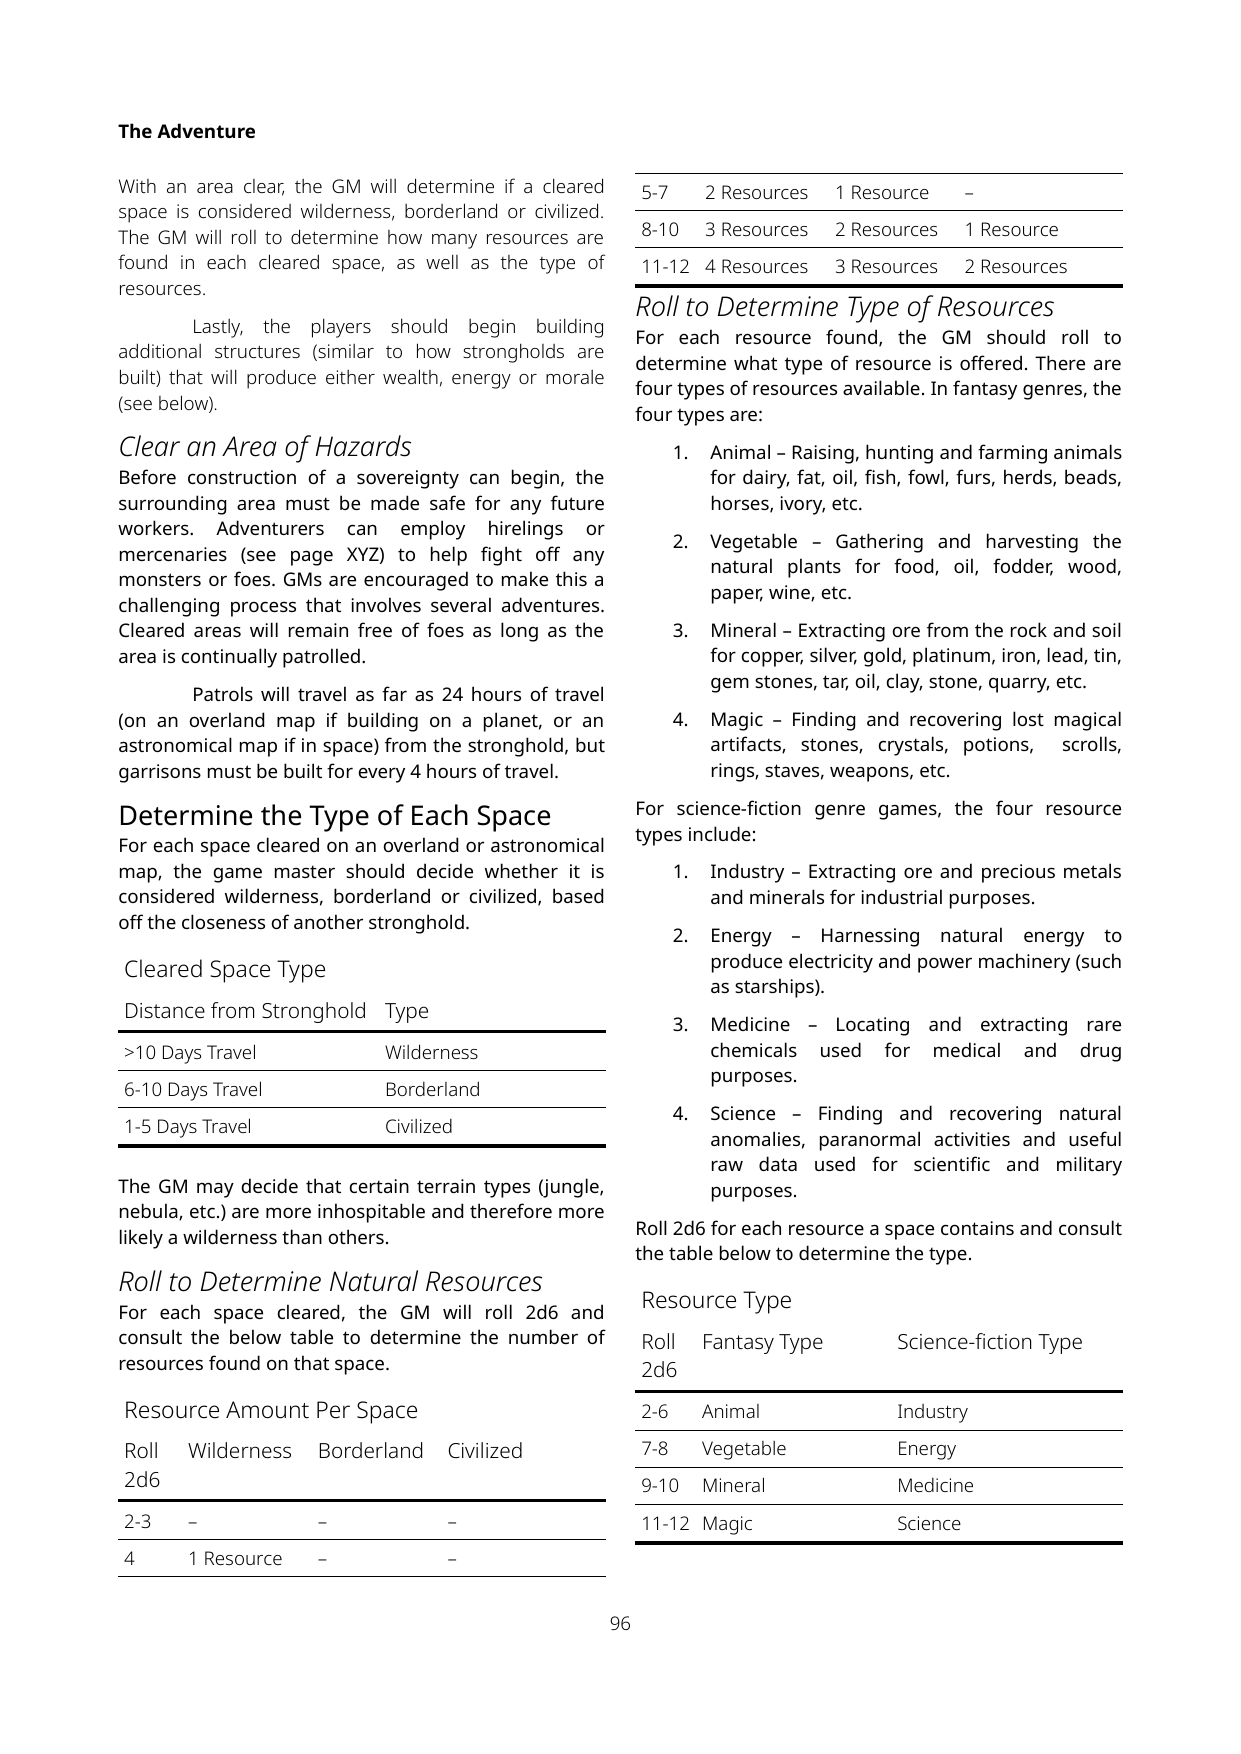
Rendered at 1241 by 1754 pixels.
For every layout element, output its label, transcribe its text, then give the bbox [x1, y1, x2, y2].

table_cell – [312, 1502, 442, 1539]
table_header Resource Type [635, 1279, 1123, 1321]
text For each space cleared, the GM will roll 2d6 and consult the below table to determine the number of resources found on that space. [118, 1299, 605, 1376]
text Determine the Type of Each Space [118, 796, 605, 833]
list Mineral – Extracting ore from the rock and soil for copper, silver, gold, platinum, iron, lead, tin, gem stones, tar, oil, clay, stone, quarry, etc. [673, 617, 1122, 694]
table_cell 9-10 [635, 1468, 696, 1504]
table_cell Fantasy Type [696, 1321, 891, 1390]
table_cell Wilderness [182, 1431, 312, 1499]
table_cell Roll 2d6 [118, 1431, 182, 1499]
table_cell Science-fiction Type [891, 1321, 1123, 1390]
table_cell 2 Resources [959, 248, 1123, 284]
table_header Resource Amount Per Space [118, 1388, 606, 1431]
table_cell Mineral [696, 1468, 891, 1504]
text Before construction of a sovereignty can begin, the surrounding area must be made safe for any future workers. Adventurers can employ hirelings or mercenaries (see page XYZ) to help fight off any monsters or foes. GMs are encouraged to make this a challenging process that involves several adventures. Cleared areas will remain free of foes as long as the area is continually patrolled. [118, 465, 605, 669]
text Patrols will travel as far as 24 hours of travel (on an overland map if building on a planet, or an astronomical map if in space) from the stronghold, but garrisons must be built for every 4 hours of travel. [118, 681, 605, 783]
list Industry – Extracting ore and precious metals and minerals for industrial purposes. [673, 859, 1122, 910]
list Vegetable – Gathering and harvesting the natural plants for food, oil, fodder, wood, paper, wine, etc. [673, 528, 1122, 605]
text Roll to Determine Natural Resources [118, 1262, 605, 1299]
table_cell 5-7 [635, 174, 699, 210]
table_cell 2-6 [635, 1393, 696, 1430]
list Science – Finding and recovering natural anomalies, paranormal activities and useful raw data used for scientific and military purposes. [673, 1101, 1122, 1203]
table_cell 1 Resource [959, 211, 1123, 247]
list Energy – Harnessing natural energy to produce electricity and power machinery (such as starships). [673, 922, 1122, 999]
text The GM may decide that certain terrain types (jungle, nebula, etc.) are more inhospitable and therefore more likely a wilderness than others. [118, 1148, 605, 1250]
table_cell >10 Days Travel [118, 1033, 379, 1070]
table_cell 3 Resources [829, 248, 959, 284]
table_cell Borderland [379, 1071, 606, 1107]
text For science-fiction genre games, the four resource types include: [635, 795, 1122, 846]
table_cell 1 Resource [182, 1540, 312, 1576]
text Lastly, the players should begin building additional structures (similar to how strongholds are built) that will produce either wealth, energy or morale (see below). [118, 313, 605, 415]
table_cell 2 Resources [699, 174, 829, 210]
table_cell 7-8 [635, 1431, 696, 1467]
table_cell Vegetable [696, 1431, 891, 1467]
table_cell 6-10 Days Travel [118, 1071, 379, 1107]
text With an area clear, the GM will determine if a cleared space is considered wilderness, borderland or civilized. The GM will roll to determine how many resources are found in each cleared space, as well as the type of resources. [118, 173, 605, 301]
table_cell Type [379, 990, 606, 1030]
table_cell – [959, 174, 1123, 210]
table_cell Animal [696, 1393, 891, 1430]
text [635, 1545, 1122, 1570]
table_cell Civilized [379, 1108, 606, 1144]
table_cell Wilderness [379, 1033, 606, 1070]
table_cell Civilized [442, 1431, 606, 1499]
table_cell – [442, 1540, 606, 1576]
text Clear an Area of Hazards [118, 428, 605, 465]
table_cell Medicine [891, 1468, 1123, 1504]
table_cell 4 Resources [699, 248, 829, 284]
table_cell 11-12 [635, 1505, 696, 1541]
table_cell Energy [891, 1431, 1123, 1467]
table_cell 2 Resources [829, 211, 959, 247]
text For each resource found, the GM should roll to determine what type of resource is offered. There are four types of resources available. In fantasy genres, the four types are: [635, 324, 1122, 427]
list Magic – Finding and recovering lost magical artifacts, stones, crystals, potions, scrolls, rings, staves, weapons, etc. [673, 706, 1122, 783]
table_cell Industry [891, 1393, 1123, 1430]
list Medicine – Locating and extracting rare chemicals used for medical and drug purposes. [673, 1011, 1122, 1088]
table_cell – [182, 1502, 312, 1539]
table_header Cleared Space Type [118, 948, 606, 990]
text Roll to Determine Type of Resources [635, 288, 1122, 324]
table_cell Roll 2d6 [635, 1321, 696, 1390]
text For each space cleared on an overland or astronomical map, the game master should decide whether it is considered wilderness, borderland or civilized, based off the closeness of another stronghold. [118, 833, 605, 935]
table_cell 8-10 [635, 211, 699, 247]
table_cell – [442, 1502, 606, 1539]
table_cell 1-5 Days Travel [118, 1108, 379, 1144]
table_cell Magic [696, 1505, 891, 1541]
table_cell 11-12 [635, 248, 699, 284]
table_cell 3 Resources [699, 211, 829, 247]
table_cell Distance from Stronghold [118, 990, 379, 1030]
table_cell Science [891, 1505, 1123, 1541]
table_cell 2-3 [118, 1502, 182, 1539]
table_cell 4 [118, 1540, 182, 1576]
table_cell – [312, 1540, 442, 1576]
list Animal – Raising, hunting and farming animals for dairy, fat, oil, fish, fowl, furs, herds, beads, horses, ivory, etc. [673, 439, 1122, 516]
table_cell 1 Resource [829, 174, 959, 210]
text Roll 2d6 for each resource a space contains and consult the table below to determine the type. [635, 1215, 1122, 1266]
table_cell Borderland [312, 1431, 442, 1499]
